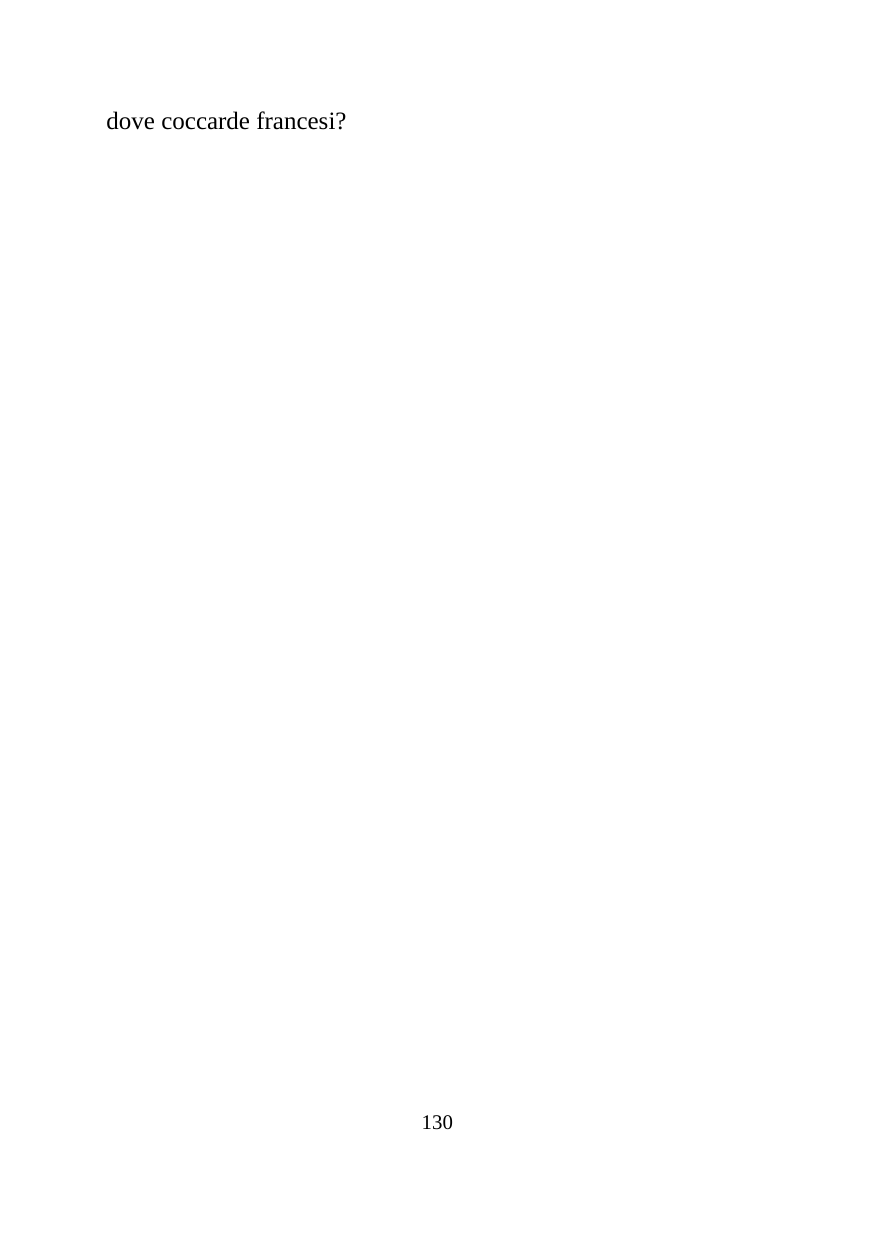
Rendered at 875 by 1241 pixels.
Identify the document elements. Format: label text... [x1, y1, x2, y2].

text dove coccarde francesi? [106, 106, 768, 135]
